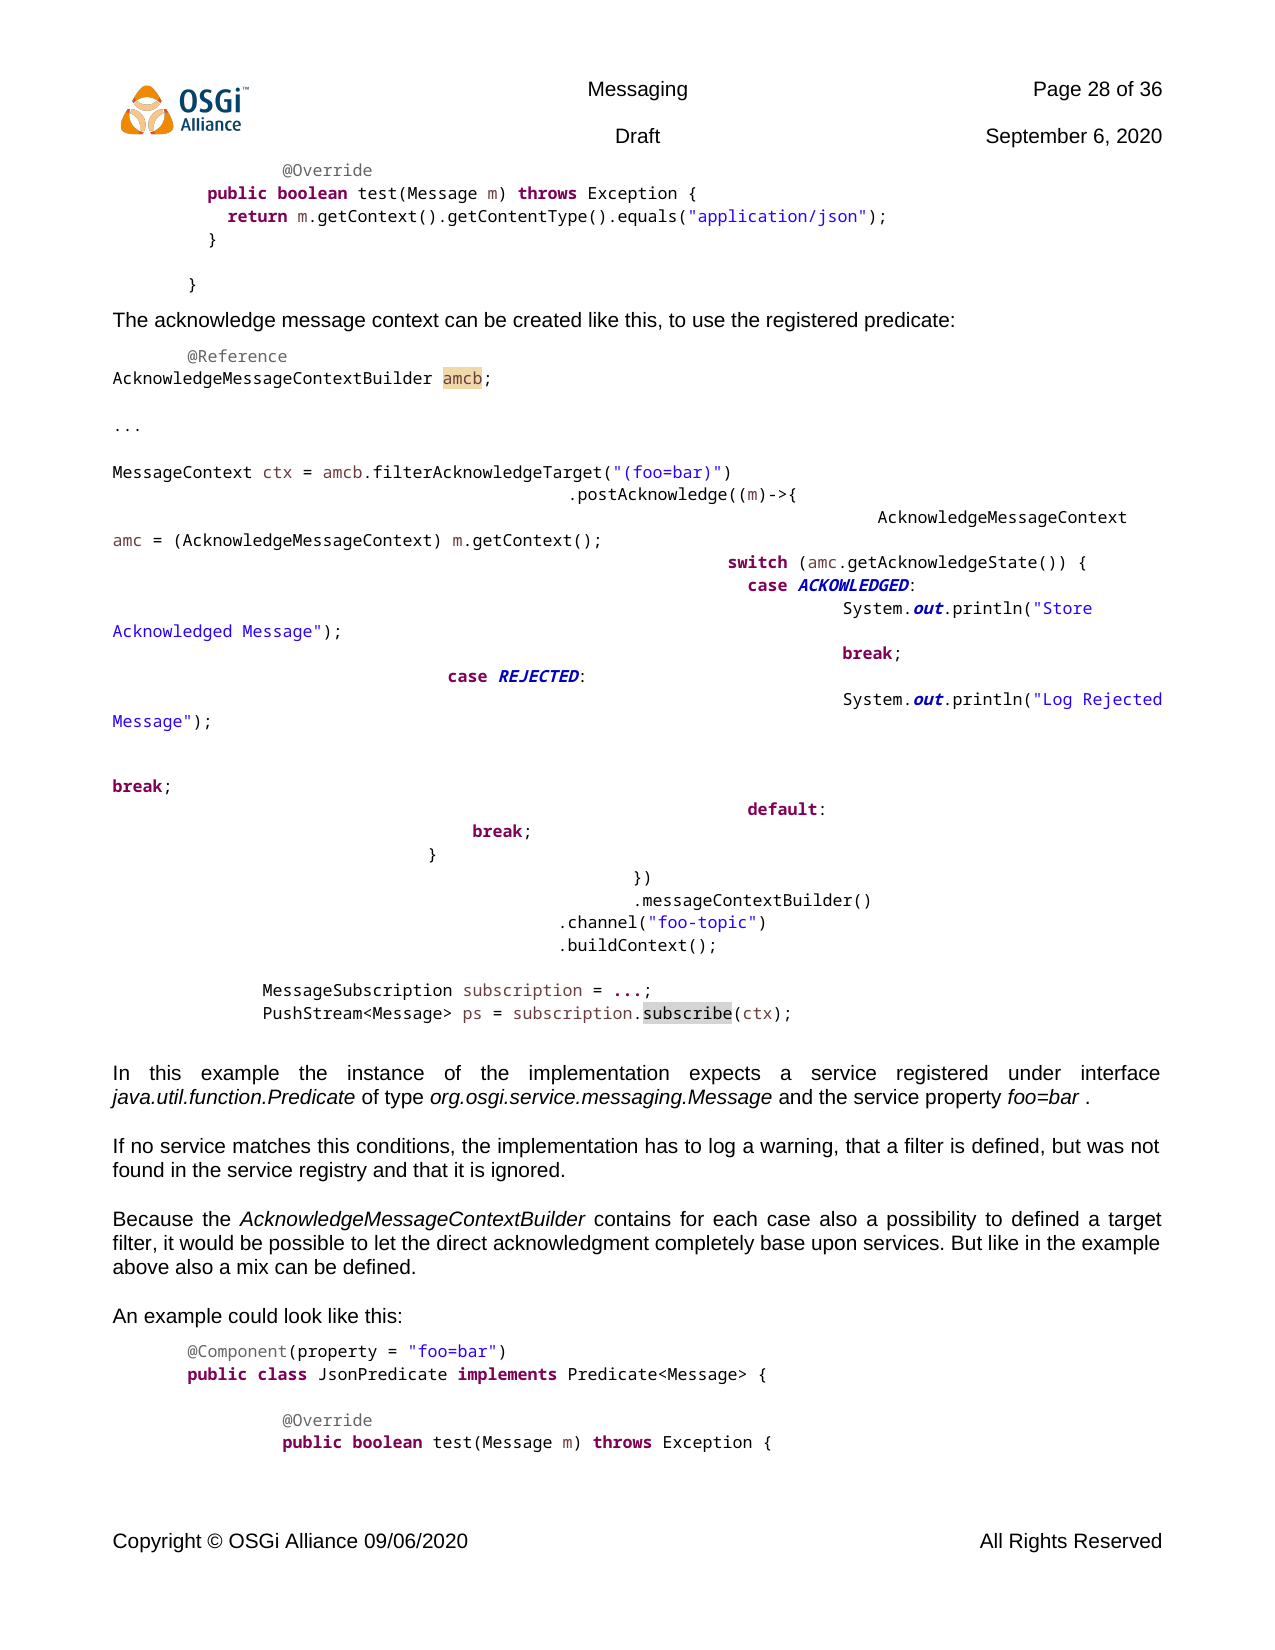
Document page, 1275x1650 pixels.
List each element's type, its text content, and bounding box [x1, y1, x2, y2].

text If no service matches this conditions, the implementation has to log a warning, that a filter is defined, but was not found in the service registry and that it is ignored. [112, 1134, 1162, 1182]
text @Override [112, 159, 1162, 182]
text return m.getContext().getContentType().equals("application/json"); [112, 204, 1162, 227]
text MessageSubscription subscription = ...; [112, 979, 1162, 1002]
text .buildContext(); [112, 933, 1162, 956]
text public boolean test(Message m) throws Exception { [112, 1431, 1162, 1453]
text .channel("foo-topic") [112, 911, 1162, 933]
text default: [112, 797, 1162, 820]
text @Reference [112, 344, 1162, 367]
text } [112, 227, 1162, 250]
text System.out.println("Store Acknowledged Message"); [112, 596, 1162, 642]
text case ACKOWLEDGED: [112, 574, 1162, 596]
text }) [112, 865, 1162, 888]
text public class JsonPredicate implements Predicate<Message> { [112, 1363, 1162, 1385]
text @Component(property = "foo=bar") [112, 1340, 1162, 1363]
text switch (amc.getAcknowledgeState()) { [112, 551, 1162, 574]
text .postAcknowledge((m)->{ [112, 483, 1162, 506]
text } [112, 272, 1162, 295]
text An example could look like this: [112, 1303, 1162, 1327]
text The acknowledge message context can be created like this, to use the registered predicate: [112, 308, 1162, 332]
text case REJECTED: [112, 664, 1162, 687]
text MessageContext ctx = amcb.filterAcknowledgeTarget("(foo=bar)") [112, 460, 1162, 483]
text } [112, 843, 1162, 865]
text System.out.println("Log Rejected Message"); [112, 687, 1162, 733]
picture [113, 78, 257, 142]
text public boolean test(Message m) throws Exception { [112, 182, 1162, 204]
text .messageContextBuilder() [112, 888, 1162, 911]
text break; [112, 733, 1162, 797]
text break; [112, 820, 1162, 843]
text break; [112, 642, 1162, 664]
text AcknowledgeMessageContext amc = (AcknowledgeMessageContext) m.getContext(); [112, 506, 1162, 551]
text PushStream<Message> ps = subscription.subscribe(ctx); [112, 1002, 1162, 1024]
text ... [112, 413, 1162, 436]
text Because the AcknowledgeMessageContextBuilder contains for each case also a possibility to defined a target filter, it would be possible to let the direct acknowledgment completely base upon services. But like in the example above also a mix can be defined. [112, 1207, 1162, 1278]
text AcknowledgeMessageContextBuilder amcb; [112, 367, 1162, 389]
text In this example the instance of the implementation expects a service registered under interface java.util.function.Predicate of type org.osgi.service.messaging.Message and the service property foo=bar . [112, 1061, 1162, 1109]
text @Override [112, 1408, 1162, 1431]
